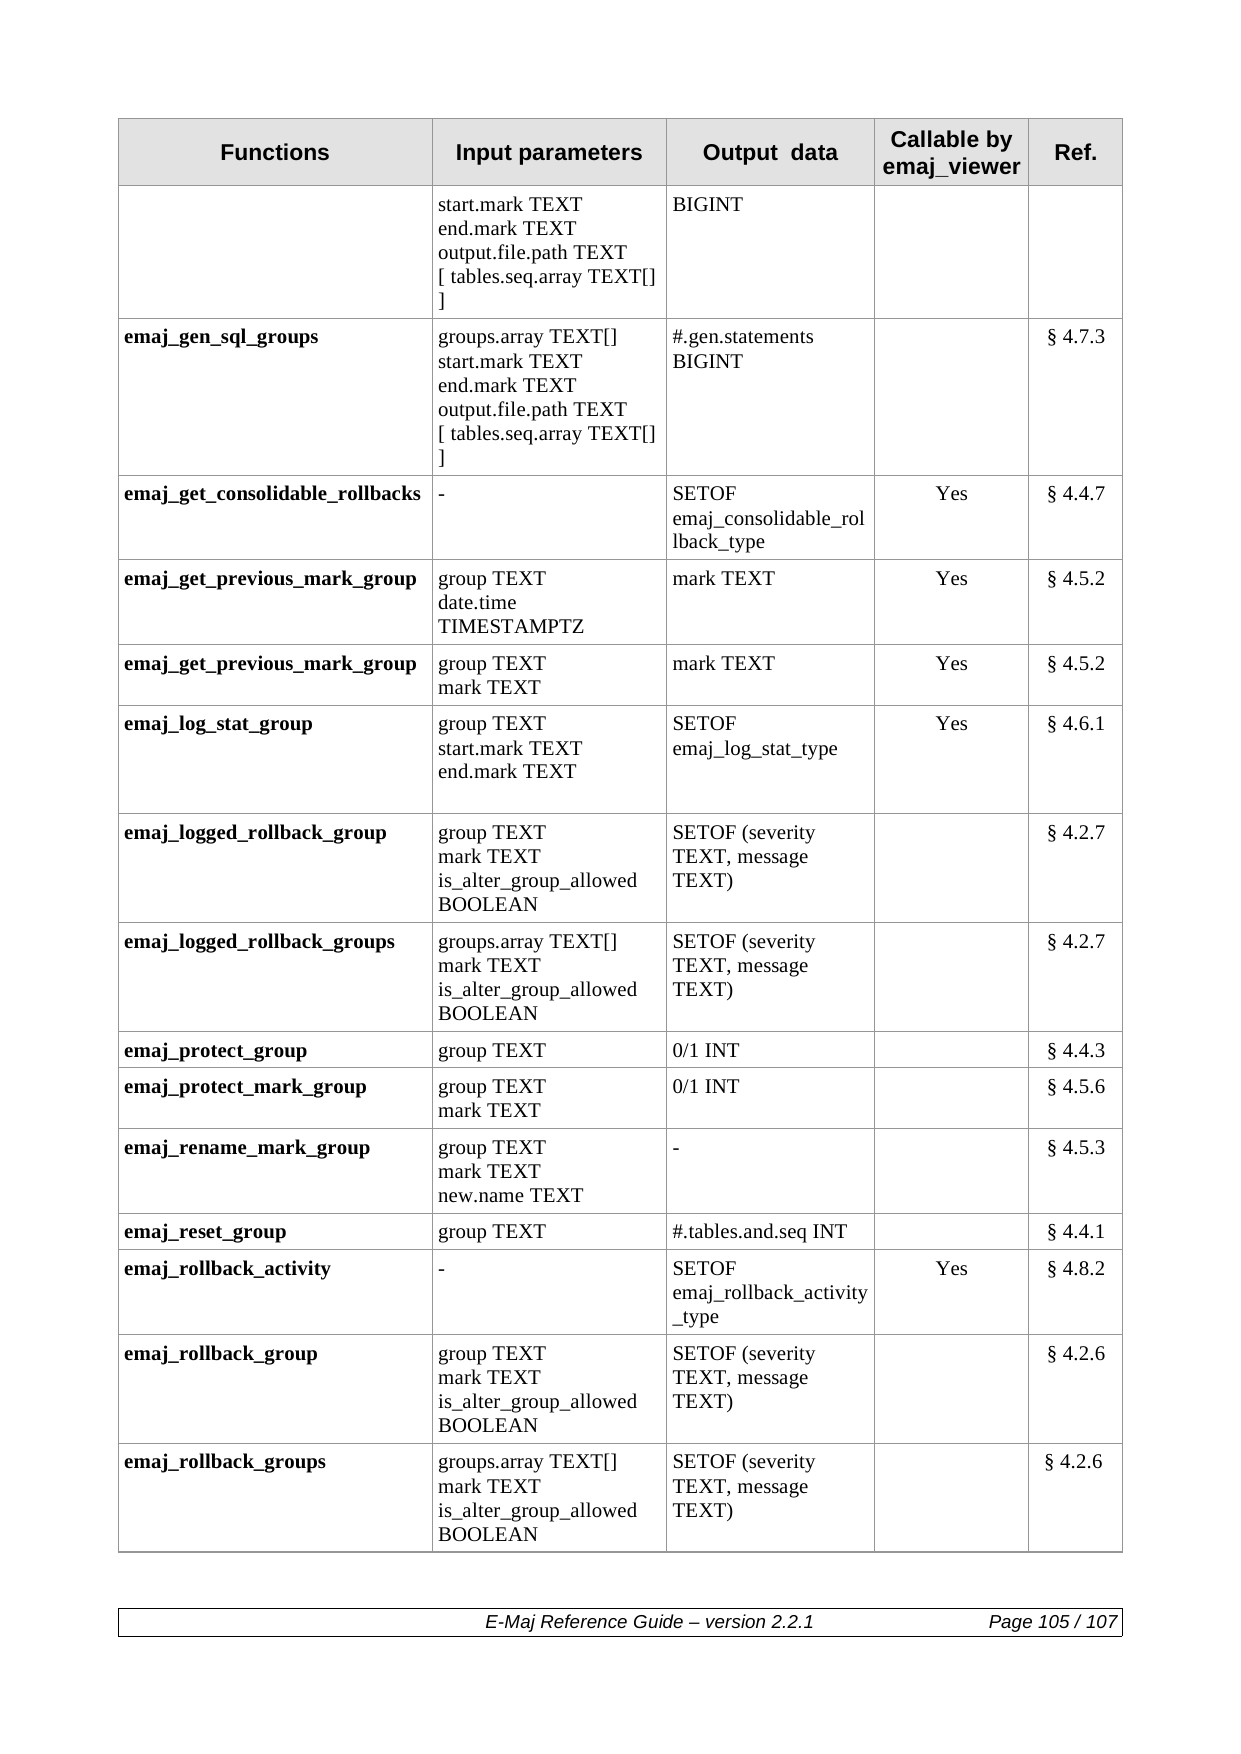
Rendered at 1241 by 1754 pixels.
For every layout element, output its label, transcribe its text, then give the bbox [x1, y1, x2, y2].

table_cell emaj_get_previous_mark_group [119, 645, 432, 704]
table_cell Yes [875, 1250, 1028, 1334]
table_cell mark TEXT [667, 645, 874, 704]
table_cell SETOF (severity TEXT, message TEXT) [667, 814, 874, 922]
table_cell emaj_gen_sql_groups [119, 319, 432, 474]
table_cell 0/1 INT [667, 1032, 874, 1067]
table_cell emaj_rollback_activity [119, 1250, 432, 1334]
table_cell Yes [875, 645, 1028, 704]
table_cell group TEXT mark TEXT is_alter_group_allowed BOOLEAN [433, 1335, 666, 1443]
table_cell emaj_logged_rollback_groups [119, 923, 432, 1031]
table_cell § 4.8.2 [1029, 1250, 1122, 1334]
table_cell [1029, 186, 1122, 318]
table_cell [875, 923, 1028, 1031]
table_cell [875, 186, 1028, 318]
table_cell § 4.2.6 [1029, 1335, 1122, 1443]
table_cell - [667, 1129, 874, 1213]
table_cell § 4.5.2 [1029, 560, 1122, 644]
table_cell emaj_logged_rollback_group [119, 814, 432, 922]
table_cell SETOF (severity TEXT, message TEXT) [667, 923, 874, 1031]
table_cell [875, 1444, 1028, 1551]
table_cell emaj_rollback_groups [119, 1444, 432, 1551]
table_cell emaj_get_previous_mark_group [119, 560, 432, 644]
table_cell groups.array TEXT[] mark TEXT is_alter_group_allowed BOOLEAN [433, 1444, 666, 1551]
table_cell 0/1 INT [667, 1068, 874, 1128]
table_cell groups.array TEXT[] start.mark TEXT end.mark TEXT output.file.path TEXT [ tables.seq.array TEXT[] ] [433, 319, 666, 474]
table_cell group TEXT mark TEXT new.name TEXT [433, 1129, 666, 1213]
table_cell § 4.4.3 [1029, 1032, 1122, 1067]
table_cell - [433, 1250, 666, 1334]
table_cell § 4.5.6 [1029, 1068, 1122, 1128]
table_cell SETOF (severity TEXT, message TEXT) [667, 1444, 874, 1551]
table_cell [119, 186, 432, 318]
table_cell emaj_rename_mark_group [119, 1129, 432, 1213]
table_cell SETOF emaj_log_stat_type [667, 706, 874, 813]
table_cell emaj_protect_mark_group [119, 1068, 432, 1128]
table_cell group TEXT mark TEXT [433, 1068, 666, 1128]
table_cell mark TEXT [667, 560, 874, 644]
table_cell group TEXT mark TEXT is_alter_group_allowed BOOLEAN [433, 814, 666, 922]
table_cell BIGINT [667, 186, 874, 318]
table_cell emaj_reset_group [119, 1214, 432, 1249]
table_cell #.gen.statements BIGINT [667, 319, 874, 474]
table_cell [875, 1068, 1028, 1128]
table_cell [875, 814, 1028, 922]
table_cell group TEXT date.time TIMESTAMPTZ [433, 560, 666, 644]
table_cell group TEXT [433, 1214, 666, 1249]
table_cell SETOF (severity TEXT, message TEXT) [667, 1335, 874, 1443]
table_cell [875, 1129, 1028, 1213]
table_cell group TEXT [433, 1032, 666, 1067]
table_cell groups.array TEXT[] mark TEXT is_alter_group_allowed BOOLEAN [433, 923, 666, 1031]
table_cell [875, 319, 1028, 474]
table_cell group TEXT mark TEXT [433, 645, 666, 704]
table_cell - [433, 476, 666, 559]
table_cell § 4.4.1 [1029, 1214, 1122, 1249]
table_header Output data [667, 119, 874, 185]
table_cell emaj_protect_group [119, 1032, 432, 1067]
table_cell SETOF emaj_consolidable_rollback_type [667, 476, 874, 559]
table_cell § 4.2.7 [1029, 814, 1122, 922]
table_cell [875, 1335, 1028, 1443]
table_cell § 4.5.2 [1029, 645, 1122, 704]
table_cell § 4.2.7 [1029, 923, 1122, 1031]
table_cell § 4.6.1 [1029, 706, 1122, 813]
table_cell emaj_log_stat_group [119, 706, 432, 813]
table_cell #.tables.and.seq INT [667, 1214, 874, 1249]
table_cell § 4.7.3 [1029, 319, 1122, 474]
table_header Callable by emaj_viewer [875, 119, 1028, 185]
table_cell Yes [875, 560, 1028, 644]
table_cell emaj_rollback_group [119, 1335, 432, 1443]
table_cell § 4.2.6 [1029, 1444, 1122, 1551]
table_header Input parameters [433, 119, 666, 185]
table_cell SETOF emaj_rollback_activity_type [667, 1250, 874, 1334]
table_cell [875, 1032, 1028, 1067]
table_cell Yes [875, 476, 1028, 559]
table_cell Yes [875, 706, 1028, 813]
table_header Ref. [1029, 119, 1122, 185]
table_cell emaj_get_consolidable_rollbacks [119, 476, 432, 559]
table_cell start.mark TEXT end.mark TEXT output.file.path TEXT [ tables.seq.array TEXT[] ] [433, 186, 666, 318]
table_cell [875, 1214, 1028, 1249]
table_cell § 4.4.7 [1029, 476, 1122, 559]
table_cell group TEXT start.mark TEXT end.mark TEXT [433, 706, 666, 813]
table_header Functions [119, 119, 432, 185]
table_cell § 4.5.3 [1029, 1129, 1122, 1213]
